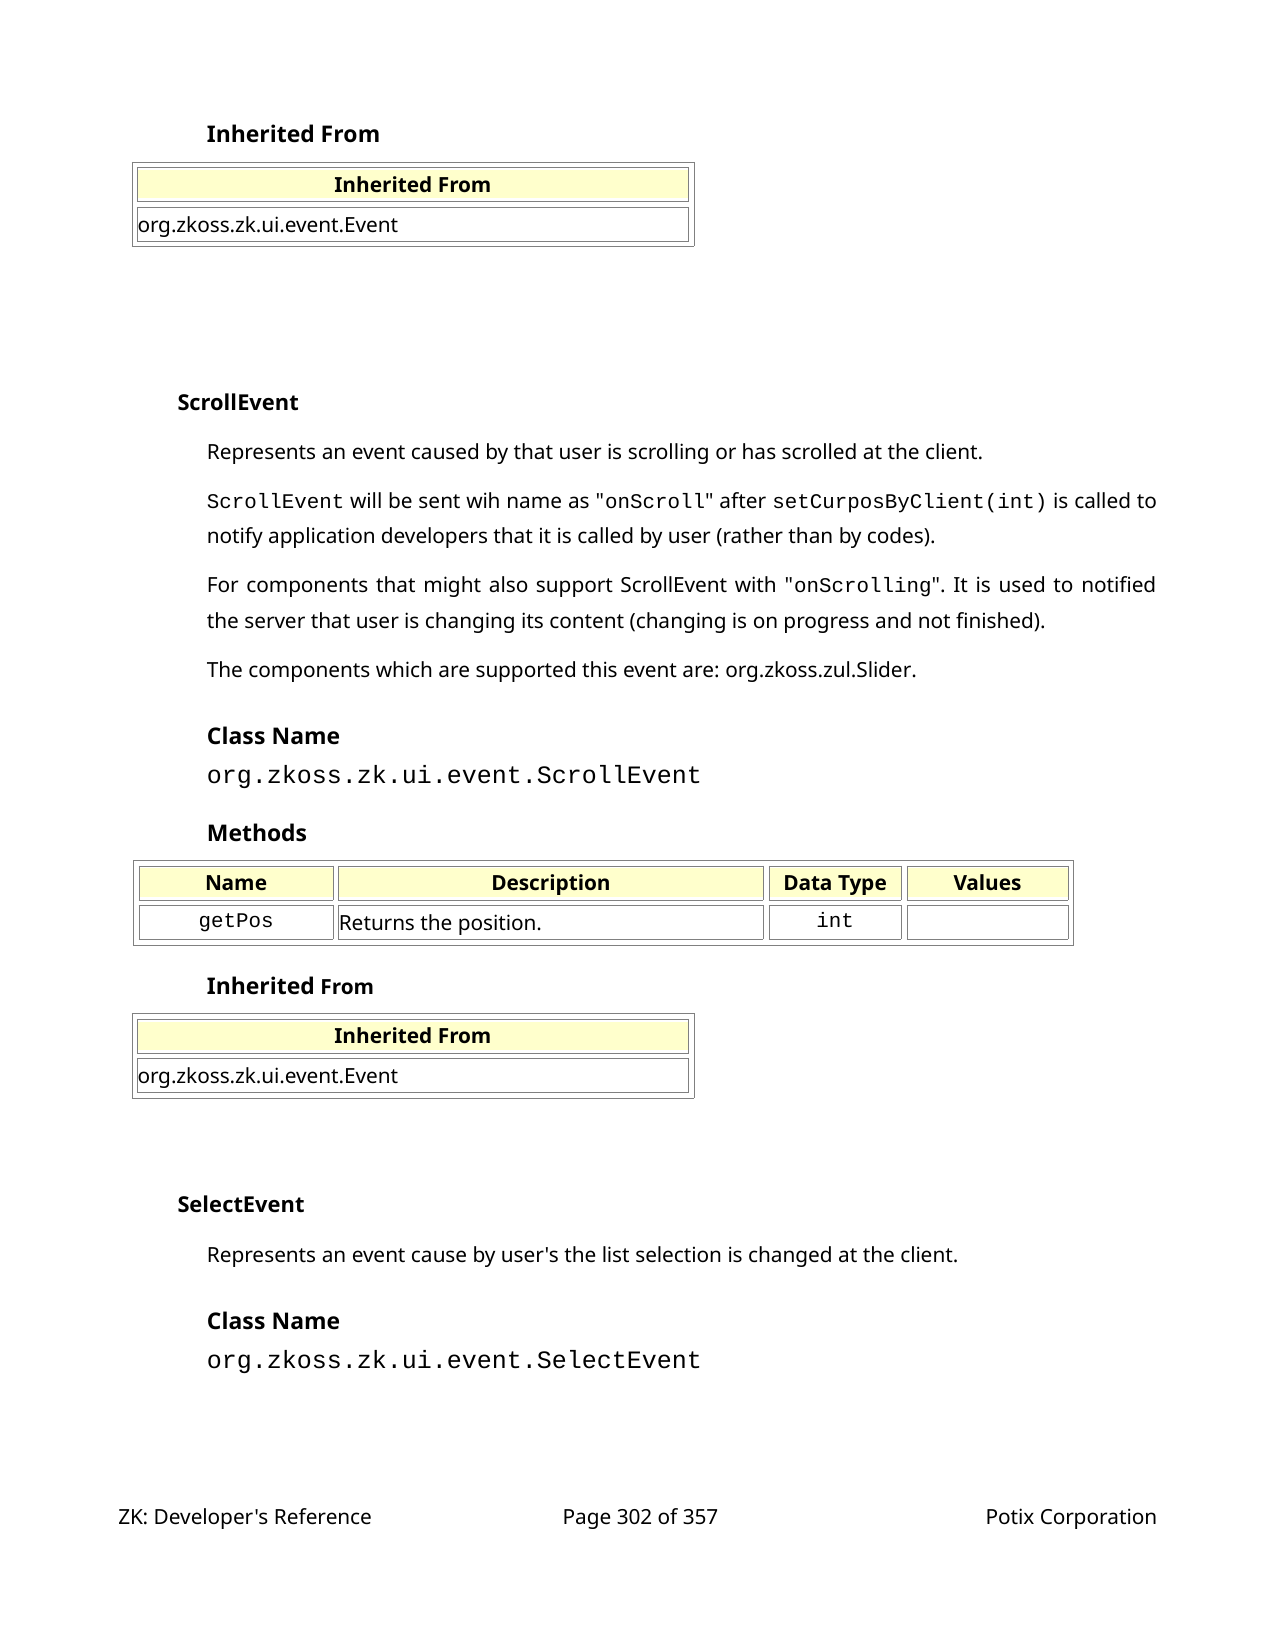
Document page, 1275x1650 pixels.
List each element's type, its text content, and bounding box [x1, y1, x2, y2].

table_header Inherited From [134, 1014, 691, 1053]
table_header Inherited From [134, 163, 691, 201]
text The components which are supported this event are: org.zkoss.zul.Slider. [207, 655, 1157, 683]
text org.zkoss.zk.ui.event.SelectEvent [207, 1348, 1157, 1376]
table_header Name [136, 861, 336, 900]
subtitle SelectEvent [177, 1189, 1157, 1219]
subtitle ScrollEvent [177, 386, 1157, 416]
text Represents an event caused by that user is scrolling or has scrolled at the client. [207, 437, 1157, 465]
text Represents an event cause by user's the list selection is changed at the client. [207, 1240, 1157, 1268]
text org.zkoss.zk.ui.event.ScrollEvent [207, 763, 1157, 791]
table_header Values [904, 861, 1071, 900]
table_header Description [336, 861, 766, 900]
table_cell Returns the position. [336, 900, 766, 939]
table_cell [904, 900, 1071, 939]
table_cell [908, 906, 1068, 939]
subtitle Class Name [207, 719, 1157, 751]
subtitle Inherited From [207, 969, 1157, 1001]
table_cell int [766, 900, 904, 939]
table_cell getPos [136, 900, 336, 939]
text For components that might also support ScrollEvent with "onScrolling". It is used to notified the server that user is changing its content (changing is on progress and not finished). [207, 570, 1157, 634]
table_cell org.zkoss.zk.ui.event.Event [134, 1053, 691, 1092]
subtitle Class Name [207, 1304, 1157, 1336]
subtitle Inherited From [207, 118, 1157, 149]
subtitle Methods [207, 816, 1157, 848]
table_cell org.zkoss.zk.ui.event.Event [134, 201, 691, 241]
text ScrollEvent will be sent wih name as "onScroll" after setCurposByClient(int) is called to notify application developers that it is called by user (rather than by codes). [207, 486, 1157, 550]
table_header Data Type [766, 861, 904, 900]
